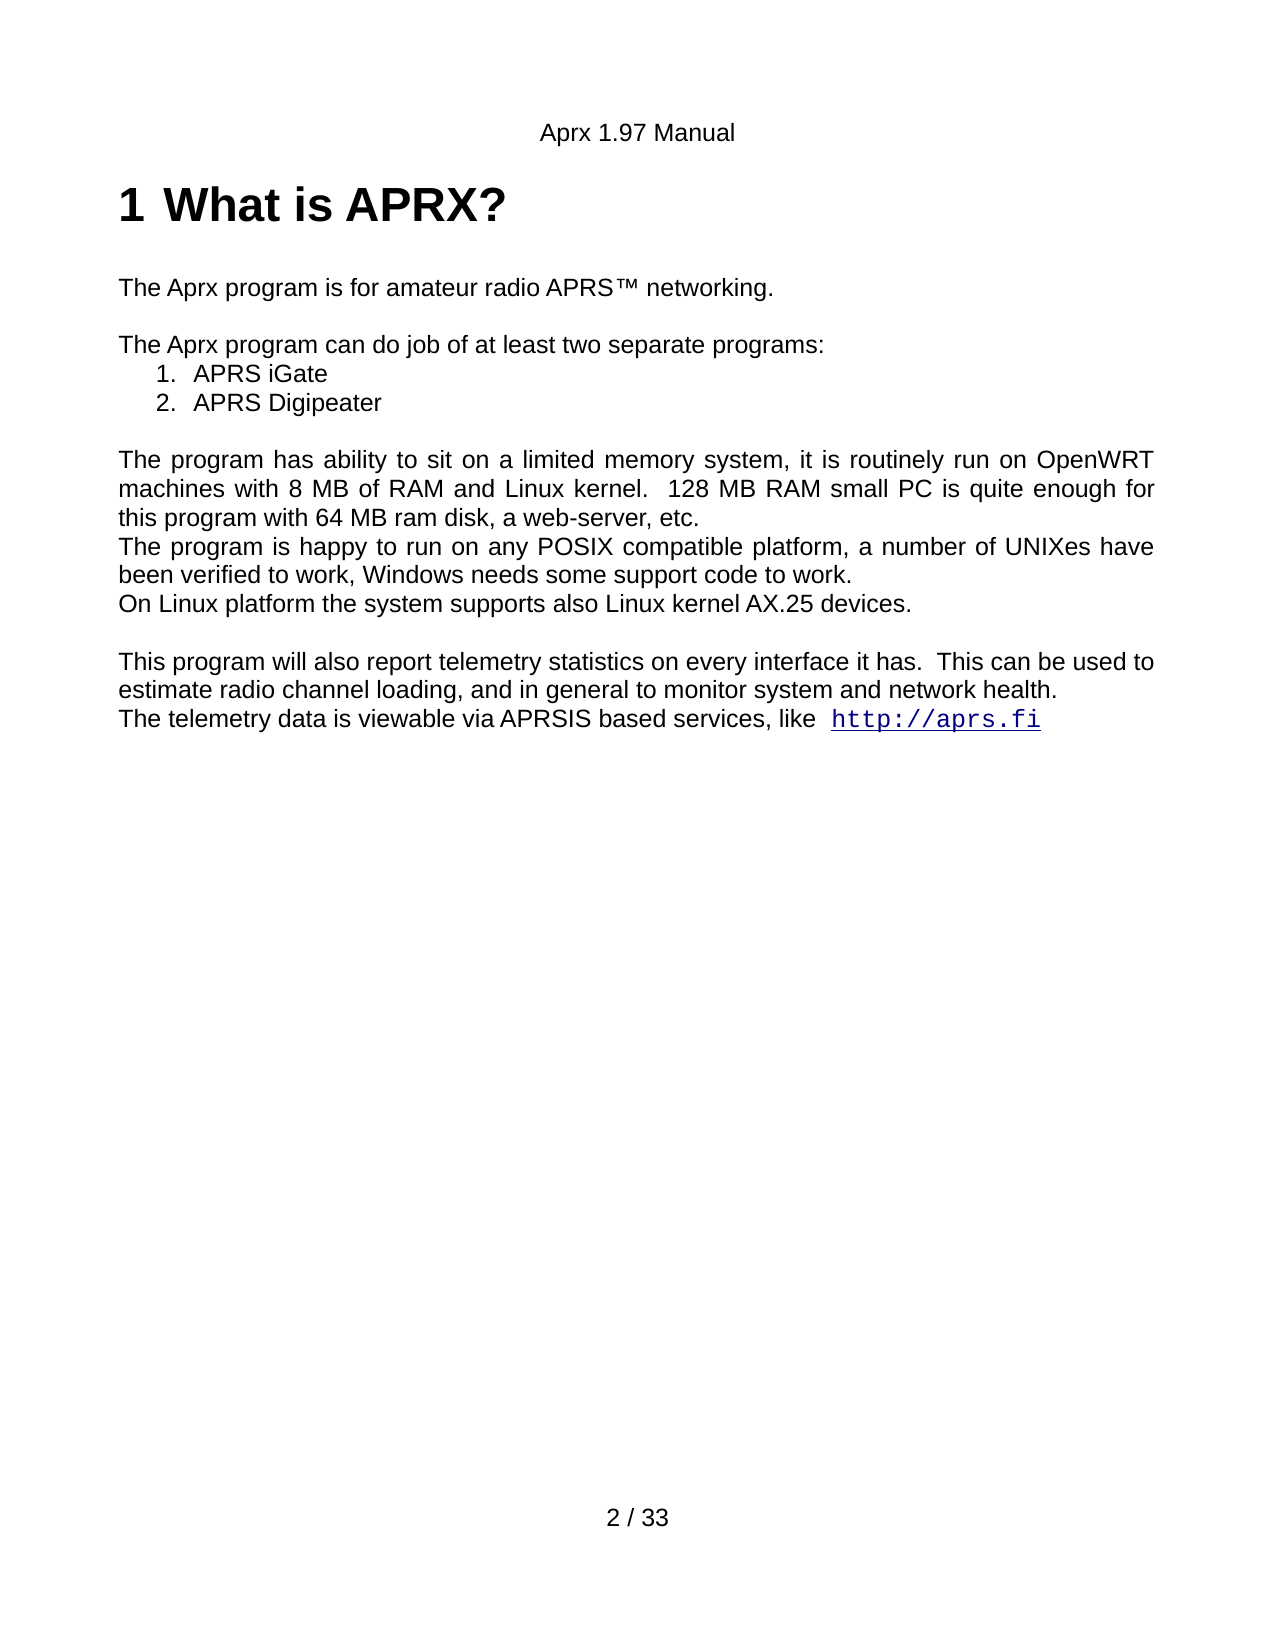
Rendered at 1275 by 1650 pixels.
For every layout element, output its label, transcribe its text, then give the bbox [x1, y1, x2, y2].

subtitle What is APRX? [118, 176, 1157, 231]
text The program has ability to sit on a limited memory system, it is routinely run on OpenWRT machines with 8 MB of RAM and Linux kernel. 128 MB RAM small PC is quite enough for this program with 64 MB ram disk, a web-server, etc. [118, 445, 1157, 531]
text This program will also report telemetry statistics on every interface it has. This can be used to estimate radio channel loading, and in general to monitor system and network health. [118, 646, 1157, 704]
text The telemetry data is viewable via APRSIS based services, like http://aprs.fi [118, 704, 1157, 735]
list APRS Digipeater [156, 388, 1157, 416]
text The program is happy to run on any POSIX compatible platform, a number of UNIXes have been verified to work, Windows needs some support code to work. [118, 531, 1157, 589]
text On Linux platform the system supports also Linux kernel AX.25 devices. [118, 589, 1157, 618]
text The Aprx program is for amateur radio APRS™ networking. [118, 273, 1157, 301]
text The Aprx program can do job of at least two separate programs: [118, 330, 1157, 359]
list APRS iGate [156, 359, 1157, 388]
